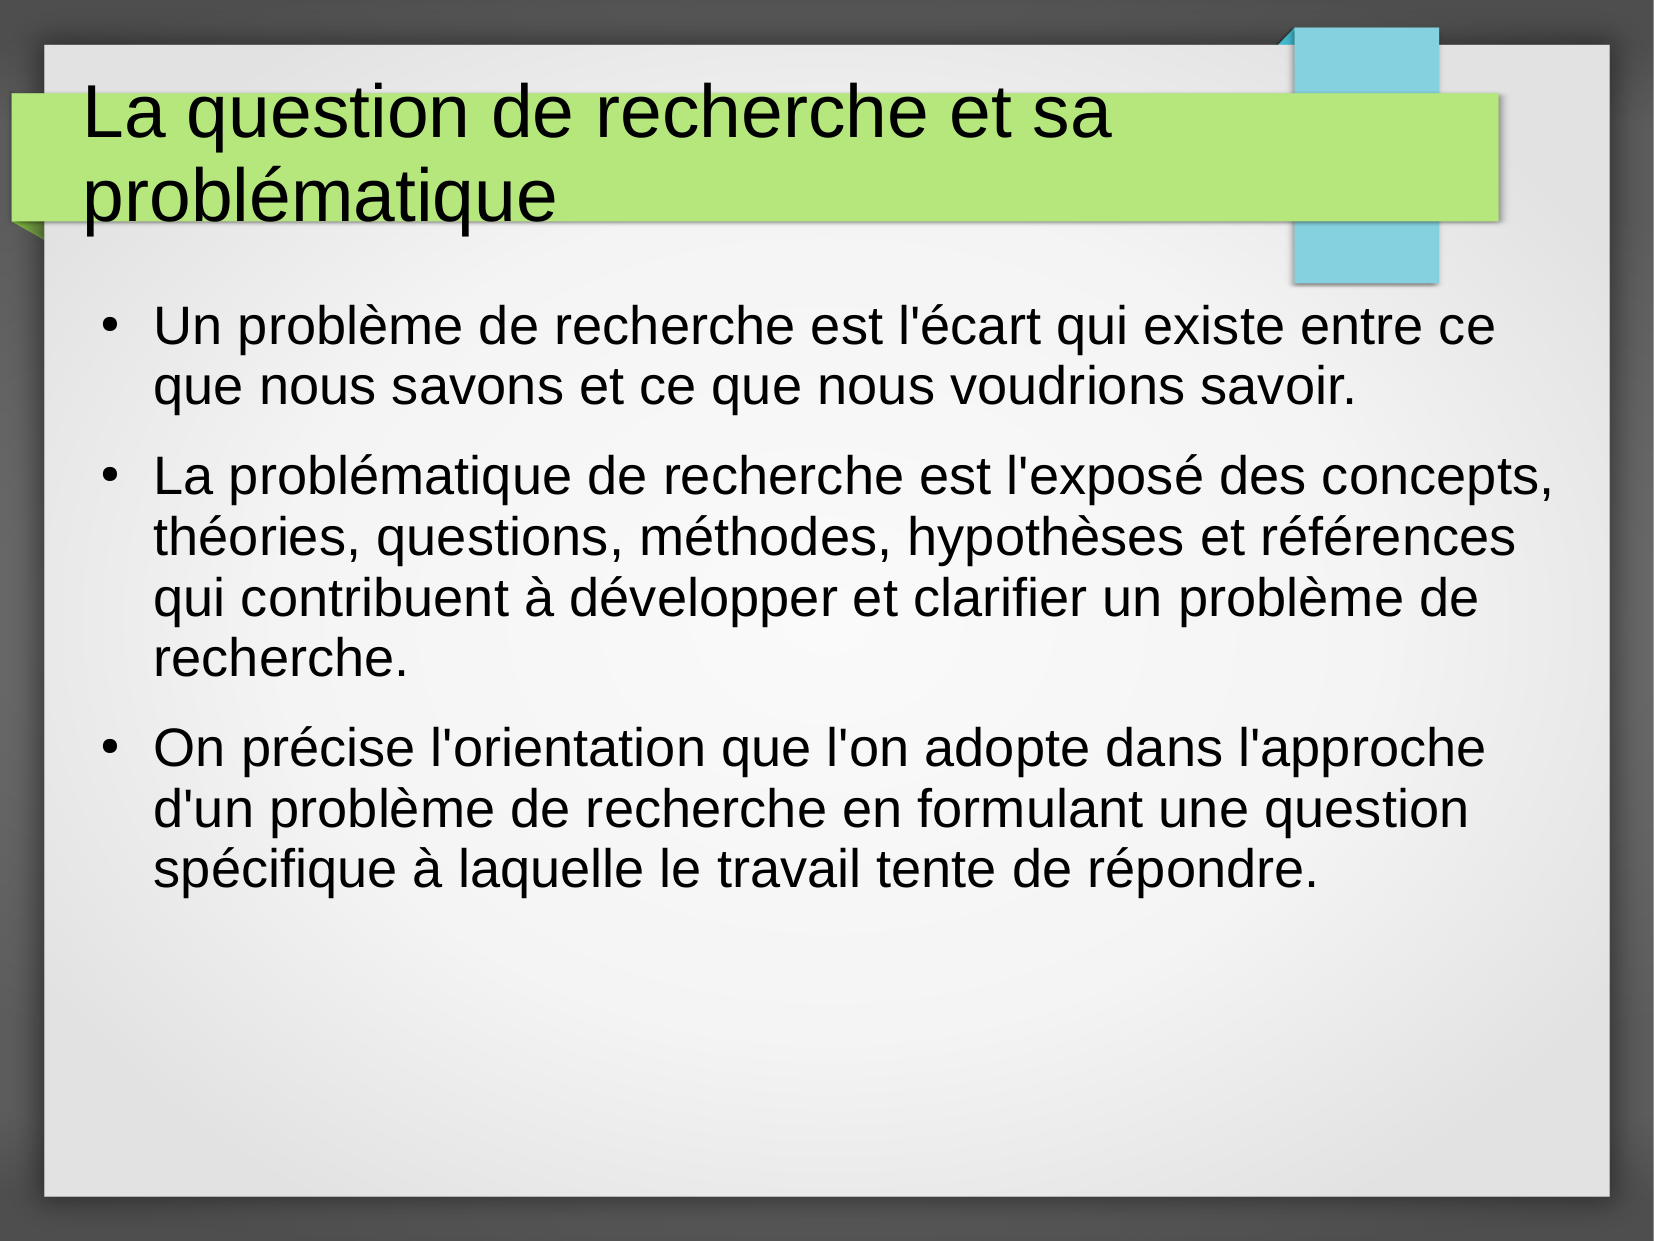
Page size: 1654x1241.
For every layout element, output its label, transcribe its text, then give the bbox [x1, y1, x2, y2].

list Un problème de recherche est l'écart qui existe entre ce que nous savons et ce que nous voudrions savoir. La problématique de recherche est l'exposé des concepts, théories, questions, méthodes, hypothèses et références qui contribuent à développer et clarifier un problème de recherche. On précise l'orientation que l'on adopte dans l'approche d'un problème de recherche en formulant une question spécifique à laquelle le travail tente de répondre. [82, 295, 1571, 1015]
picture [0, 0, 1654, 1241]
title La question de recherche et sa problématique [82, 69, 1264, 238]
